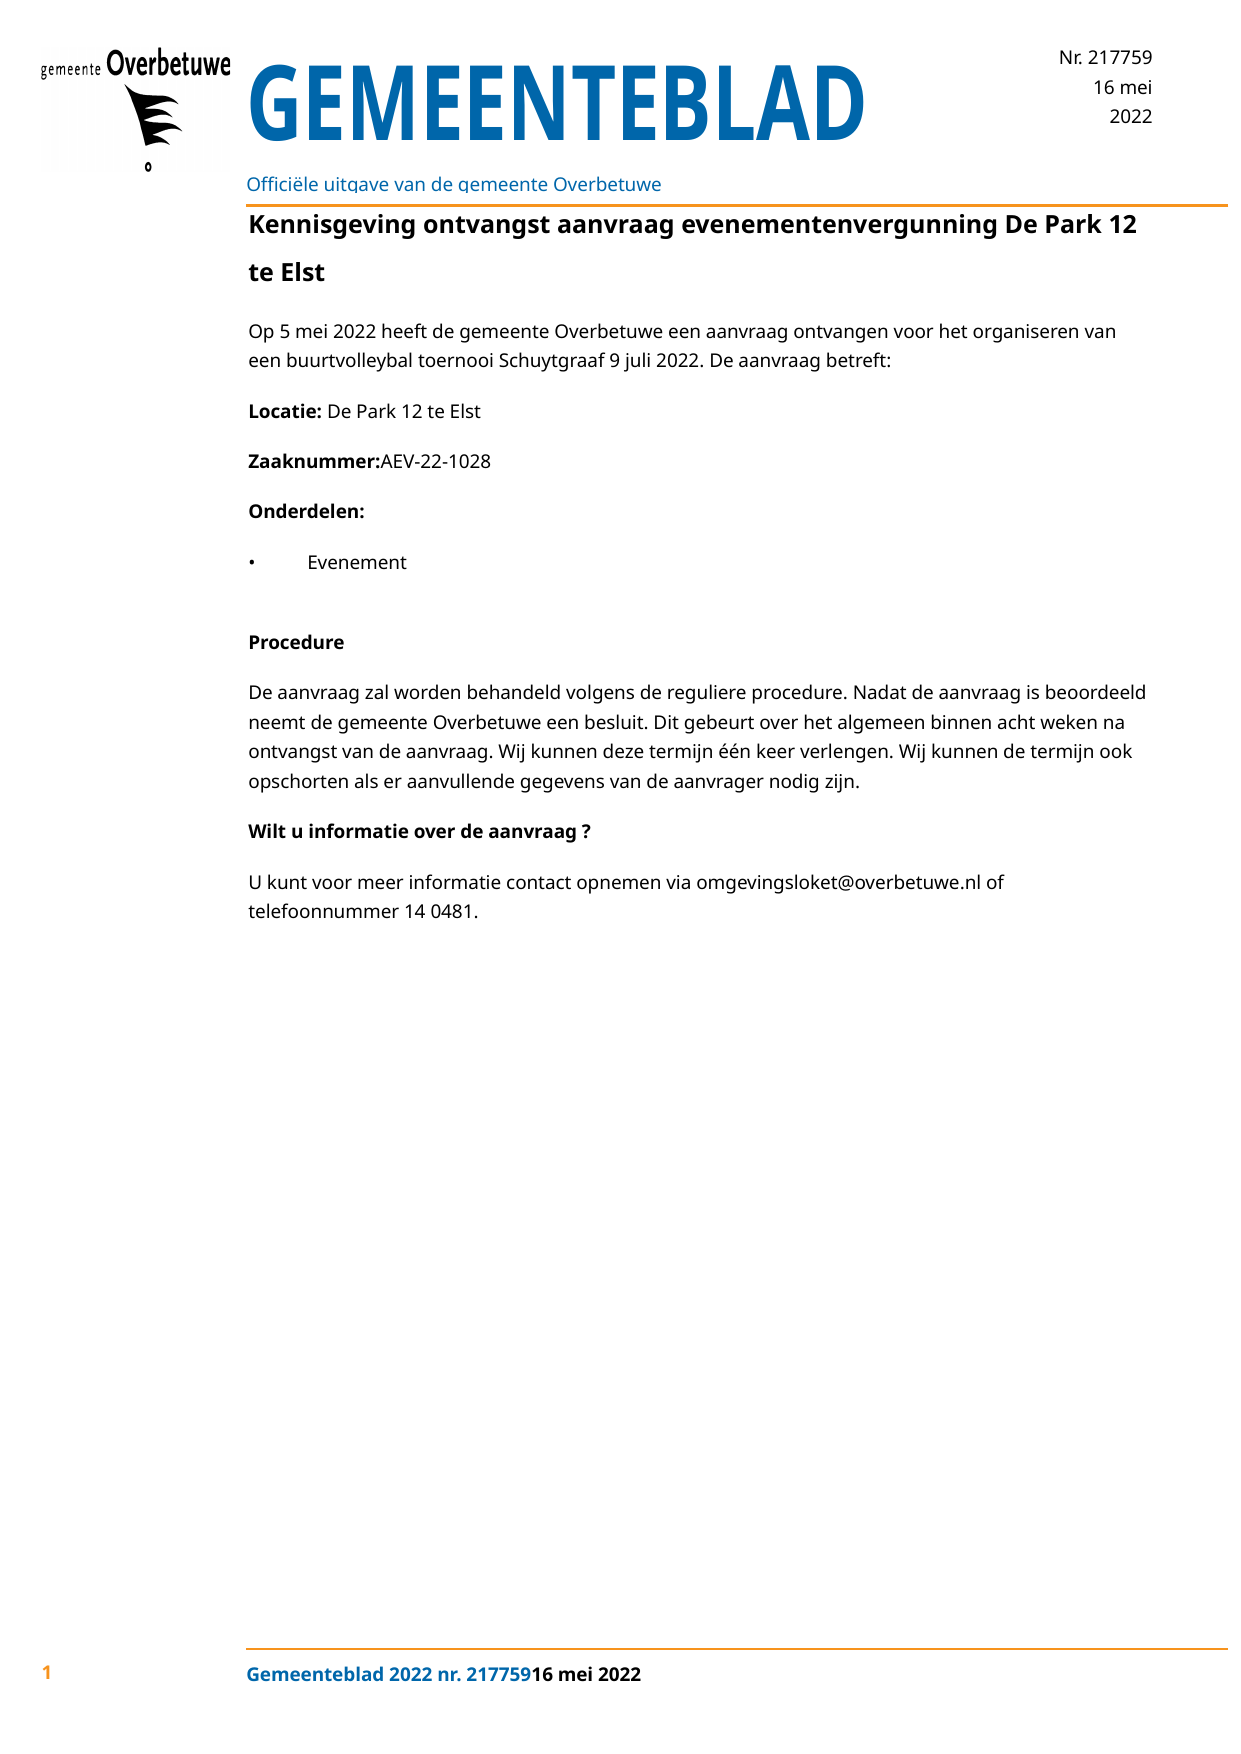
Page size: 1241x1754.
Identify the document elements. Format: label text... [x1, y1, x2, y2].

text Procedure [248, 629, 1152, 655]
list Evenement [248, 549, 1152, 575]
text Wilt u informatie over de aanvraag ? [248, 819, 1152, 844]
text Op 5 mei 2022 heeft de gemeente Overbetuwe een aanvraag ontvangen voor het organiseren van een buurtvolleybal toernooi Schuytgraaf 9 juli 2022. De aanvraag betreft: [248, 318, 1152, 373]
text Onderdelen: [248, 499, 1152, 524]
text Locatie: De Park 12 te Elst [248, 398, 1152, 424]
picture [41, 47, 231, 172]
text Zaaknummer:AEV-22-1028 [248, 448, 1152, 474]
text Kennisgeving ontvangst aanvraag evenementenvergunning De Park 12 te Elst [248, 207, 1152, 288]
text De aanvraag zal worden behandeld volgens de reguliere procedure. Nadat de aanvraag is beoordeeld neemt de gemeente Overbetuwe een besluit. Dit gebeurt over het algemeen binnen acht weken na ontvangst van de aanvraag. Wij kunnen deze termijn één keer verlengen. Wij kunnen de termijn ook opschorten als er aanvullende gegevens van de aanvrager nodig zijn. [248, 679, 1152, 794]
text U kunt voor meer informatie contact opnemen via omgevingsloket@overbetuwe.nl of telefoonnummer 14 0481. [248, 869, 1152, 924]
